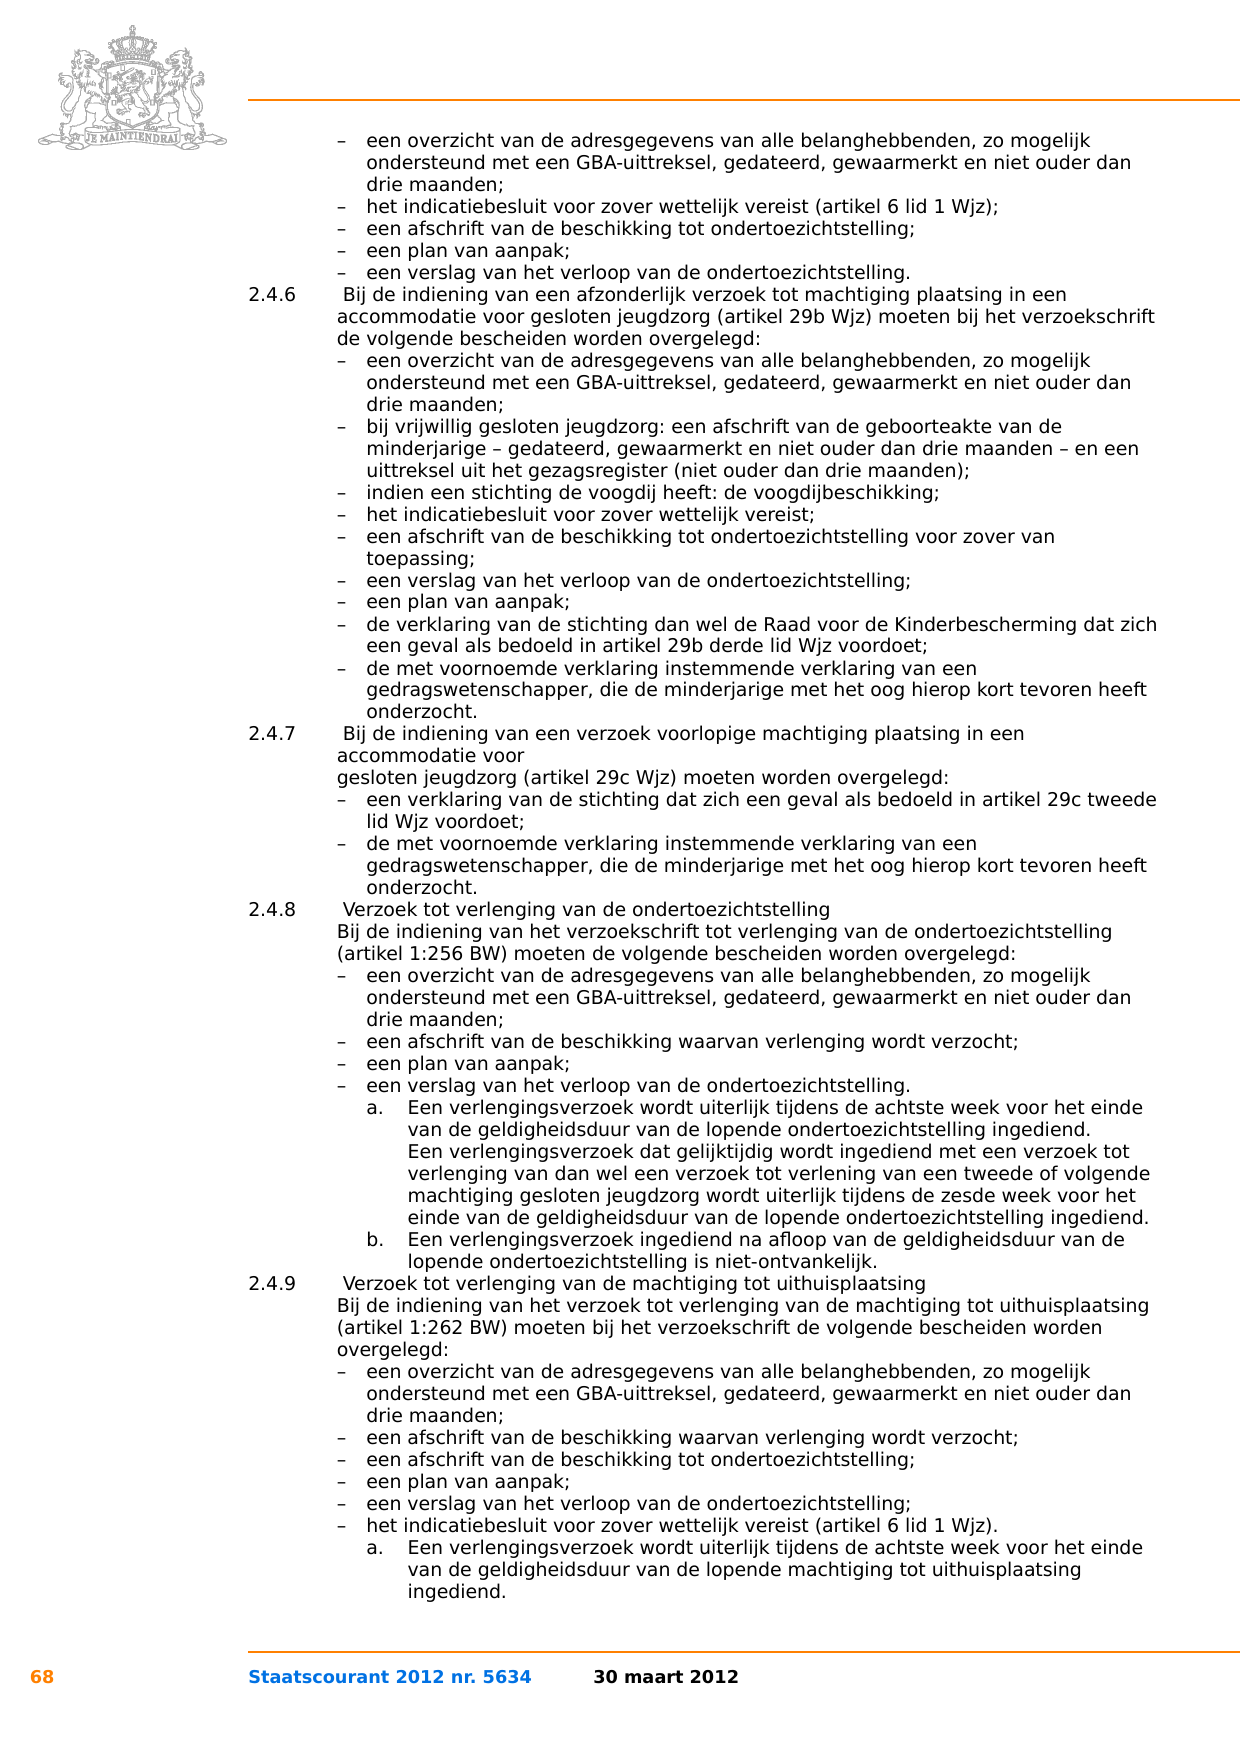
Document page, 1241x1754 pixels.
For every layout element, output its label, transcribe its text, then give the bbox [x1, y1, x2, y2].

text – bij vrijwillig gesloten jeugdzorg: een afschrift van de geboorteakte van de minderjarige – gedateerd, gewaarmerkt en niet ouder dan drie maanden – en een uittreksel uit het gezagsregister (niet ouder dan drie maanden); [337, 416, 1163, 482]
text – indien een stichting de voogdij heeft: de voogdijbeschikking; [337, 482, 1163, 503]
picture [38, 25, 227, 150]
text b. Een verlengingsverzoek ingediend na afloop van de geldigheidsduur van de lopende ondertoezichtstelling is niet-ontvankelijk. [366, 1229, 1163, 1273]
text 2.4.6 Bij de indiening van een afzonderlijk verzoek tot machtiging plaatsing in een accommodatie voor gesloten jeugdzorg (artikel 29b Wjz) moeten bij het verzoekschrift de volgende bescheiden worden overgelegd: [248, 284, 1163, 350]
text – een overzicht van de adresgegevens van alle belanghebbenden, zo mogelijk ondersteund met een GBA-uittreksel, gedateerd, gewaarmerkt en niet ouder dan drie maanden; [337, 965, 1163, 1031]
text 2.4.7 Bij de indiening van een verzoek voorlopige machtiging plaatsing in een accommodatie voor [248, 723, 1163, 767]
text – een overzicht van de adresgegevens van alle belanghebbenden, zo mogelijk ondersteund met een GBA-uittreksel, gedateerd, gewaarmerkt en niet ouder dan drie maanden; [337, 130, 1163, 196]
text – het indicatiebesluit voor zover wettelijk vereist (artikel 6 lid 1 Wjz); [337, 196, 1163, 218]
text 2.4.8 Verzoek tot verlenging van de ondertoezichtstelling [248, 899, 1163, 921]
text – een overzicht van de adresgegevens van alle belanghebbenden, zo mogelijk ondersteund met een GBA-uittreksel, gedateerd, gewaarmerkt en niet ouder dan drie maanden; [337, 1361, 1163, 1427]
text – een verslag van het verloop van de ondertoezichtstelling; [337, 569, 1163, 591]
text – een verklaring van de stichting dat zich een geval als bedoeld in artikel 29c tweede lid Wjz voordoet; [337, 789, 1163, 833]
text – het indicatiebesluit voor zover wettelijk vereist (artikel 6 lid 1 Wjz). [337, 1514, 1163, 1537]
text 2.4.9 Verzoek tot verlenging van de machtiging tot uithuisplaatsing [248, 1273, 1163, 1295]
text Een verlengingsverzoek dat gelijktijdig wordt ingediend met een verzoek tot verlenging van dan wel een verzoek tot verlening van een tweede of volgende machtiging gesloten jeugdzorg wordt uiterlijk tijdens de zesde week voor het einde van de geldigheidsduur van de lopende ondertoezichtstelling ingediend. [407, 1141, 1163, 1229]
text – een overzicht van de adresgegevens van alle belanghebbenden, zo mogelijk ondersteund met een GBA-uittreksel, gedateerd, gewaarmerkt en niet ouder dan drie maanden; [337, 350, 1163, 416]
text – een verslag van het verloop van de ondertoezichtstelling; [337, 1493, 1163, 1514]
text – een afschrift van de beschikking tot ondertoezichtstelling voor zover van toepassing; [337, 526, 1163, 569]
text – de met voornoemde verklaring instemmende verklaring van een gedragswetenschapper, die de minderjarige met het oog hierop kort tevoren heeft onderzocht. [337, 833, 1163, 899]
text a. Een verlengingsverzoek wordt uiterlijk tijdens de achtste week voor het einde van de geldigheidsduur van de lopende ondertoezichtstelling ingediend. [366, 1097, 1163, 1141]
text Bij de indiening van het verzoekschrift tot verlenging van de ondertoezichtstelling (artikel 1:256 BW) moeten de volgende bescheiden worden overgelegd: [337, 921, 1163, 965]
text – de verklaring van de stichting dan wel de Raad voor de Kinderbescherming dat zich een geval als bedoeld in artikel 29b derde lid Wjz voordoet; [337, 613, 1163, 657]
text gesloten jeugdzorg (artikel 29c Wjz) moeten worden overgelegd: [337, 767, 1163, 789]
text – een plan van aanpak; [337, 1053, 1163, 1075]
text – het indicatiebesluit voor zover wettelijk vereist; [337, 503, 1163, 526]
text – een plan van aanpak; [337, 591, 1163, 613]
text – de met voornoemde verklaring instemmende verklaring van een gedragswetenschapper, die de minderjarige met het oog hierop kort tevoren heeft onderzocht. [337, 657, 1163, 723]
text – een plan van aanpak; [337, 240, 1163, 262]
text – een verslag van het verloop van de ondertoezichtstelling. [337, 1075, 1163, 1097]
text Bij de indiening van het verzoek tot verlenging van de machtiging tot uithuisplaatsing (artikel 1:262 BW) moeten bij het verzoekschrift de volgende bescheiden worden overgelegd: [337, 1295, 1163, 1361]
text – een afschrift van de beschikking waarvan verlenging wordt verzocht; [337, 1031, 1163, 1053]
text – een plan van aanpak; [337, 1471, 1163, 1493]
text – een verslag van het verloop van de ondertoezichtstelling. [337, 262, 1163, 284]
text – een afschrift van de beschikking tot ondertoezichtstelling; [337, 1449, 1163, 1471]
text a. Een verlengingsverzoek wordt uiterlijk tijdens de achtste week voor het einde van de geldigheidsduur van de lopende machtiging tot uithuisplaatsing ingediend. [366, 1537, 1163, 1602]
text – een afschrift van de beschikking tot ondertoezichtstelling; [337, 218, 1163, 240]
text – een afschrift van de beschikking waarvan verlenging wordt verzocht; [337, 1427, 1163, 1449]
